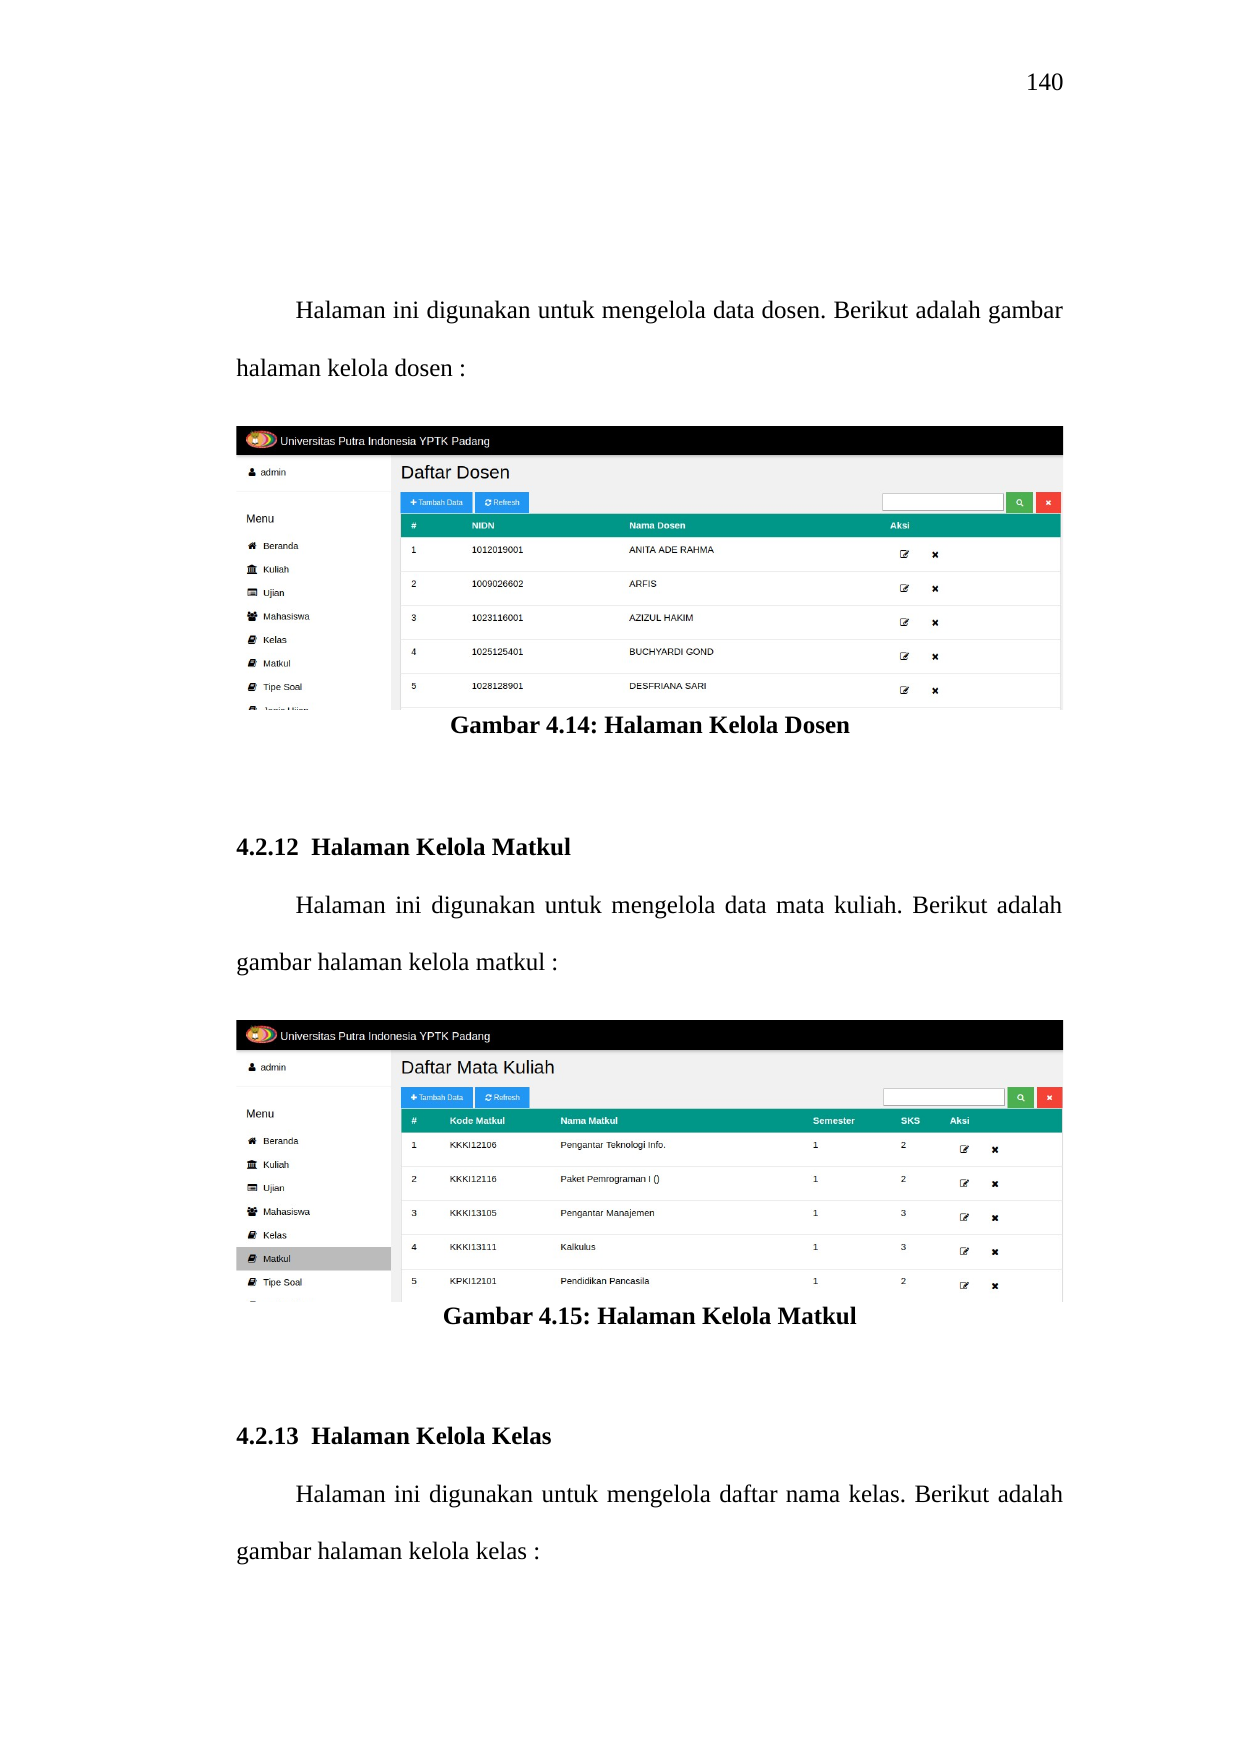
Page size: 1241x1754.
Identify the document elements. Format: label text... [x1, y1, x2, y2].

text Halaman ini digunakan untuk mengelola data mata kuliah. Berikut adalah gambar halaman kelola matkul : [236, 890, 1063, 976]
text [236, 1008, 1063, 1020]
text Halaman ini digunakan untuk mengelola daftar nama kelas. Berikut adalah gambar halaman kelola kelas : [236, 1479, 1063, 1565]
picture [236, 426, 1064, 710]
text [236, 413, 1063, 426]
subtitle 4.2.12 Halaman Kelola Matkul [236, 832, 1063, 861]
text Gambar 4.15: Halaman Kelola Matkul [236, 1302, 1063, 1330]
text [236, 1330, 1063, 1335]
text Halaman ini digunakan untuk mengelola data dosen. Berikut adalah gambar halaman kelola dosen : [236, 295, 1063, 382]
text [236, 738, 1063, 746]
text Gambar 4.14: Halaman Kelola Dosen [236, 710, 1063, 738]
picture [236, 1020, 1064, 1302]
subtitle 4.2.13 Halaman Kelola Kelas [236, 1421, 1063, 1450]
